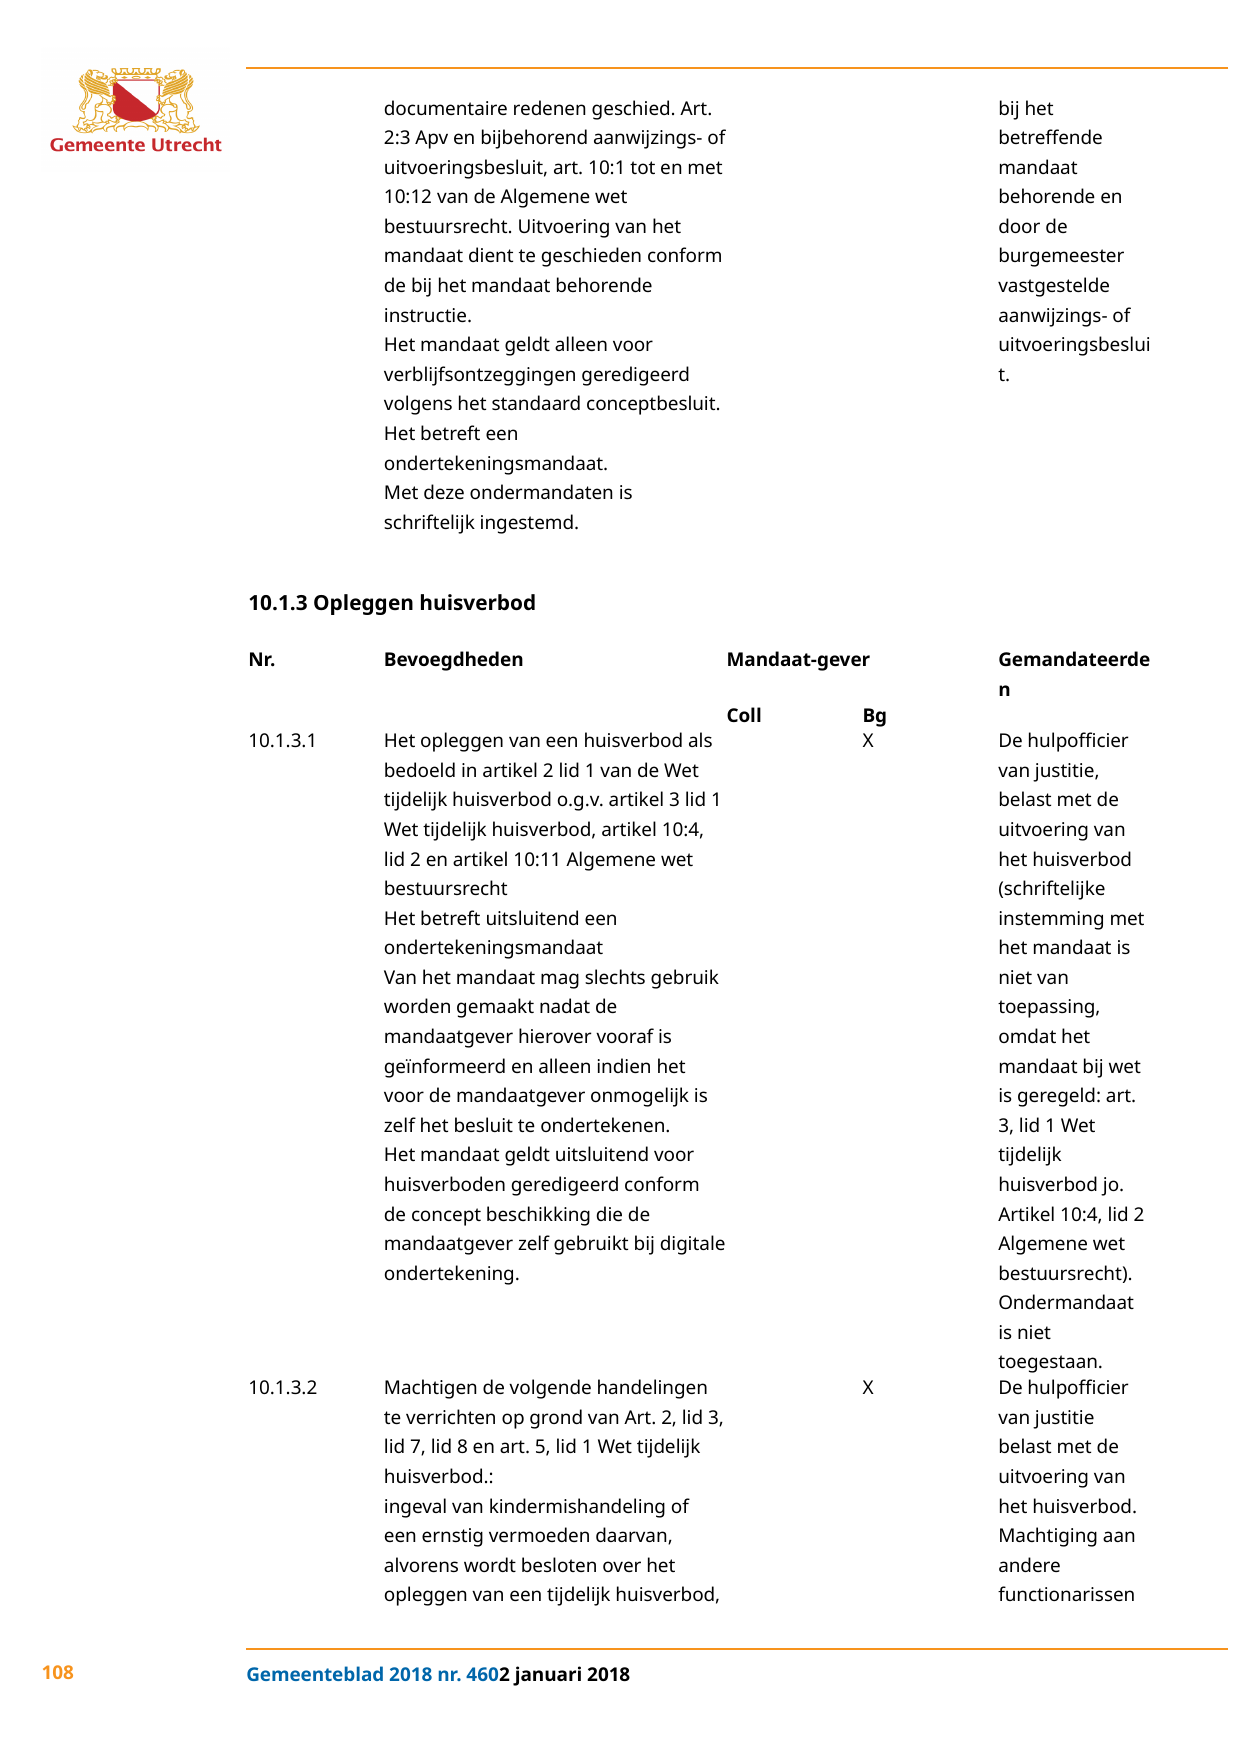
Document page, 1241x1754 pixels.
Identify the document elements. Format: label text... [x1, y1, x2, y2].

table_cell [726, 95, 862, 535]
table_header Bevoegdheden [384, 646, 726, 702]
table_cell X [862, 1375, 998, 1607]
table_cell bij het betreffende mandaat behorende en door de burgemeester vastgestelde aanwijzings- of uitvoeringsbesluit. [998, 95, 1152, 535]
table_cell [248, 95, 384, 535]
table_header Gemandateerden [998, 646, 1152, 702]
table_cell Bg [862, 702, 998, 727]
table_cell Het opleggen van een huisverbod als bedoeld in artikel 2 lid 1 van de Wet tijdelijk huisverbod o.g.v. artikel 3 lid 1 Wet tijdelijk huisverbod, artikel 10:4, lid 2 en artikel 10:11 Algemene wet bestuursrecht Het betreft uitsluitend een ondertekeningsmandaat Van het mandaat mag slechts gebruik worden gemaakt nadat de mandaatgever hierover vooraf is geïnformeerd en alleen indien het voor de mandaatgever onmogelijk is zelf het besluit te ondertekenen. Het mandaat geldt uitsluitend voor huisverboden geredigeerd conform de concept beschikking die de mandaatgever zelf gebruikt bij digitale ondertekening. [384, 728, 726, 1374]
table_cell documentaire redenen geschied. Art. 2:3 Apv en bijbehorend aanwijzings- of uitvoeringsbesluit, art. 10:1 tot en met 10:12 van de Algemene wet bestuursrecht. Uitvoering van het mandaat dient te geschieden conform de bij het mandaat behorende instructie. Het mandaat geldt alleen voor verblijfsontzeggingen geredigeerd volgens het standaard conceptbesluit. Het betreft een ondertekeningsmandaat. Met deze ondermandaten is schriftelijk ingestemd. [384, 95, 726, 535]
table_header Mandaat-gever [726, 646, 998, 702]
table_cell 10.1.3.1 [248, 728, 384, 1374]
table_header Nr. [248, 646, 384, 702]
table_cell De hulpofficier van justitie belast met de uitvoering van het huisverbod. Machtiging aan andere functionarissen [998, 1375, 1152, 1607]
table_cell [726, 1375, 862, 1607]
table_cell X [862, 728, 998, 1374]
table_cell [726, 728, 862, 1374]
table_cell [998, 702, 1152, 727]
table_cell Machtigen de volgende handelingen te verrichten op grond van Art. 2, lid 3, lid 7, lid 8 en art. 5, lid 1 Wet tijdelijk huisverbod.: ingeval van kindermishandeling of een ernstig vermoeden daarvan, alvorens wordt besloten over het opleggen van een tijdelijk huisverbod, [384, 1375, 726, 1607]
table_cell [384, 702, 726, 727]
picture [41, 47, 231, 172]
table_cell [862, 95, 998, 535]
text 10.1.3 Opleggen huisverbod [248, 588, 1152, 617]
table_cell De hulpofficier van justitie, belast met de uitvoering van het huisverbod (schriftelijke instemming met het mandaat is niet van toepassing, omdat het mandaat bij wet is geregeld: art. 3, lid 1 Wet tijdelijk huisverbod jo. Artikel 10:4, lid 2 Algemene wet bestuursrecht). Ondermandaat is niet toegestaan. [998, 728, 1152, 1374]
table_cell Coll [726, 702, 862, 727]
table_cell 10.1.3.2 [248, 1375, 384, 1607]
table_cell [248, 702, 384, 727]
